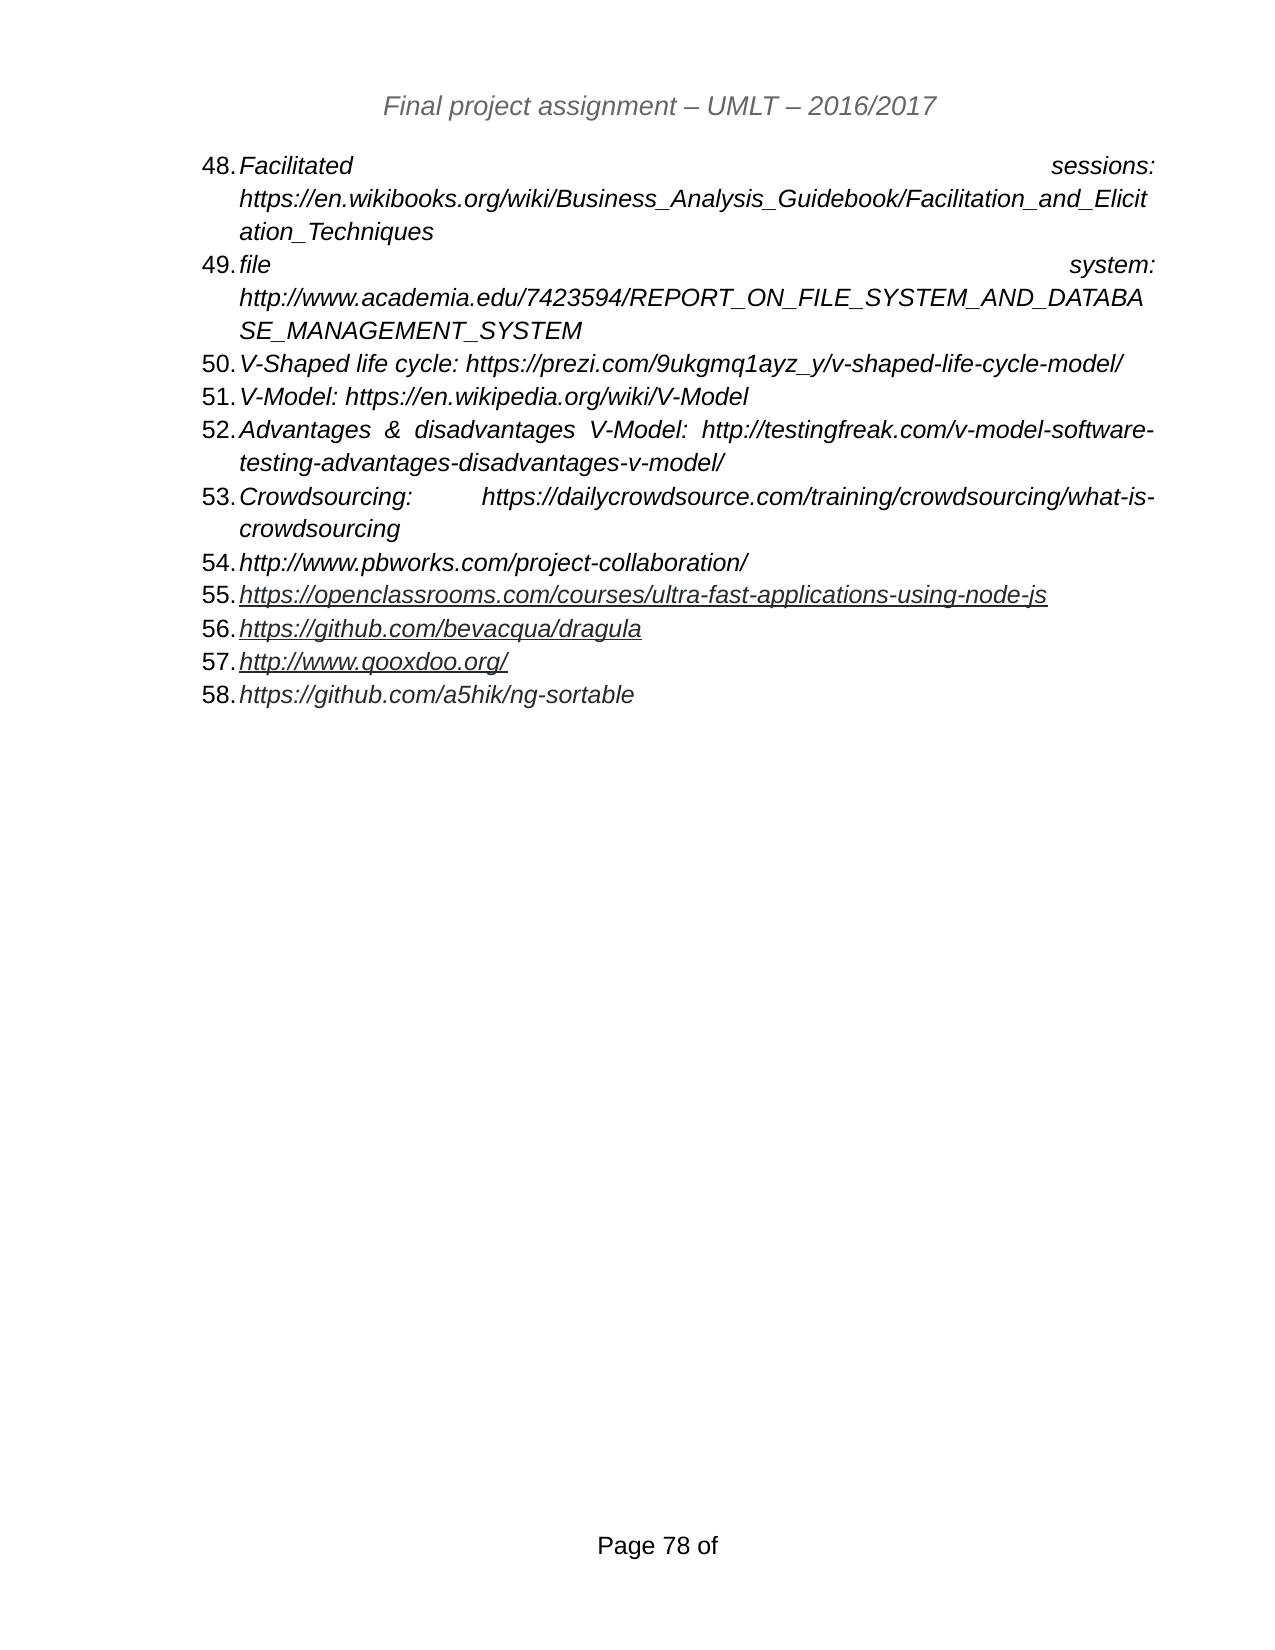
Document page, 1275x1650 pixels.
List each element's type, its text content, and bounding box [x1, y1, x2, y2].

list Facilitated sessions: https://en.wikibooks.org/wiki/Business_Analysis_Guidebook/Facilitation_and_Elicitation_Techniques [202, 151, 1158, 246]
list V-Shaped life cycle: https://prezi.com/9ukgmq1ayz_y/v-shaped-life-cycle-model/ [202, 349, 1158, 378]
list http://www.pbworks.com/project-collaboration/ [202, 547, 1158, 576]
list https://github.com/bevacqua/dragula [202, 613, 1158, 642]
list Advantages & disadvantages V-Model: http://testingfreak.com/v-model-software-testing-advantages-disadvantages-v-model/ [202, 415, 1158, 477]
list Crowdsourcing: https://dailycrowdsource.com/training/crowdsourcing/what-is-crowdsourcing [202, 481, 1158, 543]
list http://www.qooxdoo.org/ [202, 647, 1158, 675]
list https://github.com/a5hik/ng-sortable [202, 679, 1158, 708]
list file system: http://www.academia.edu/7423594/REPORT_ON_FILE_SYSTEM_AND_DATABASE_MANAGEMENT_SYSTEM [202, 250, 1158, 345]
list V-Model: https://en.wikipedia.org/wiki/V-Model [202, 382, 1158, 411]
list https://openclassrooms.com/courses/ultra-fast-applications-using-node-js [202, 581, 1158, 609]
